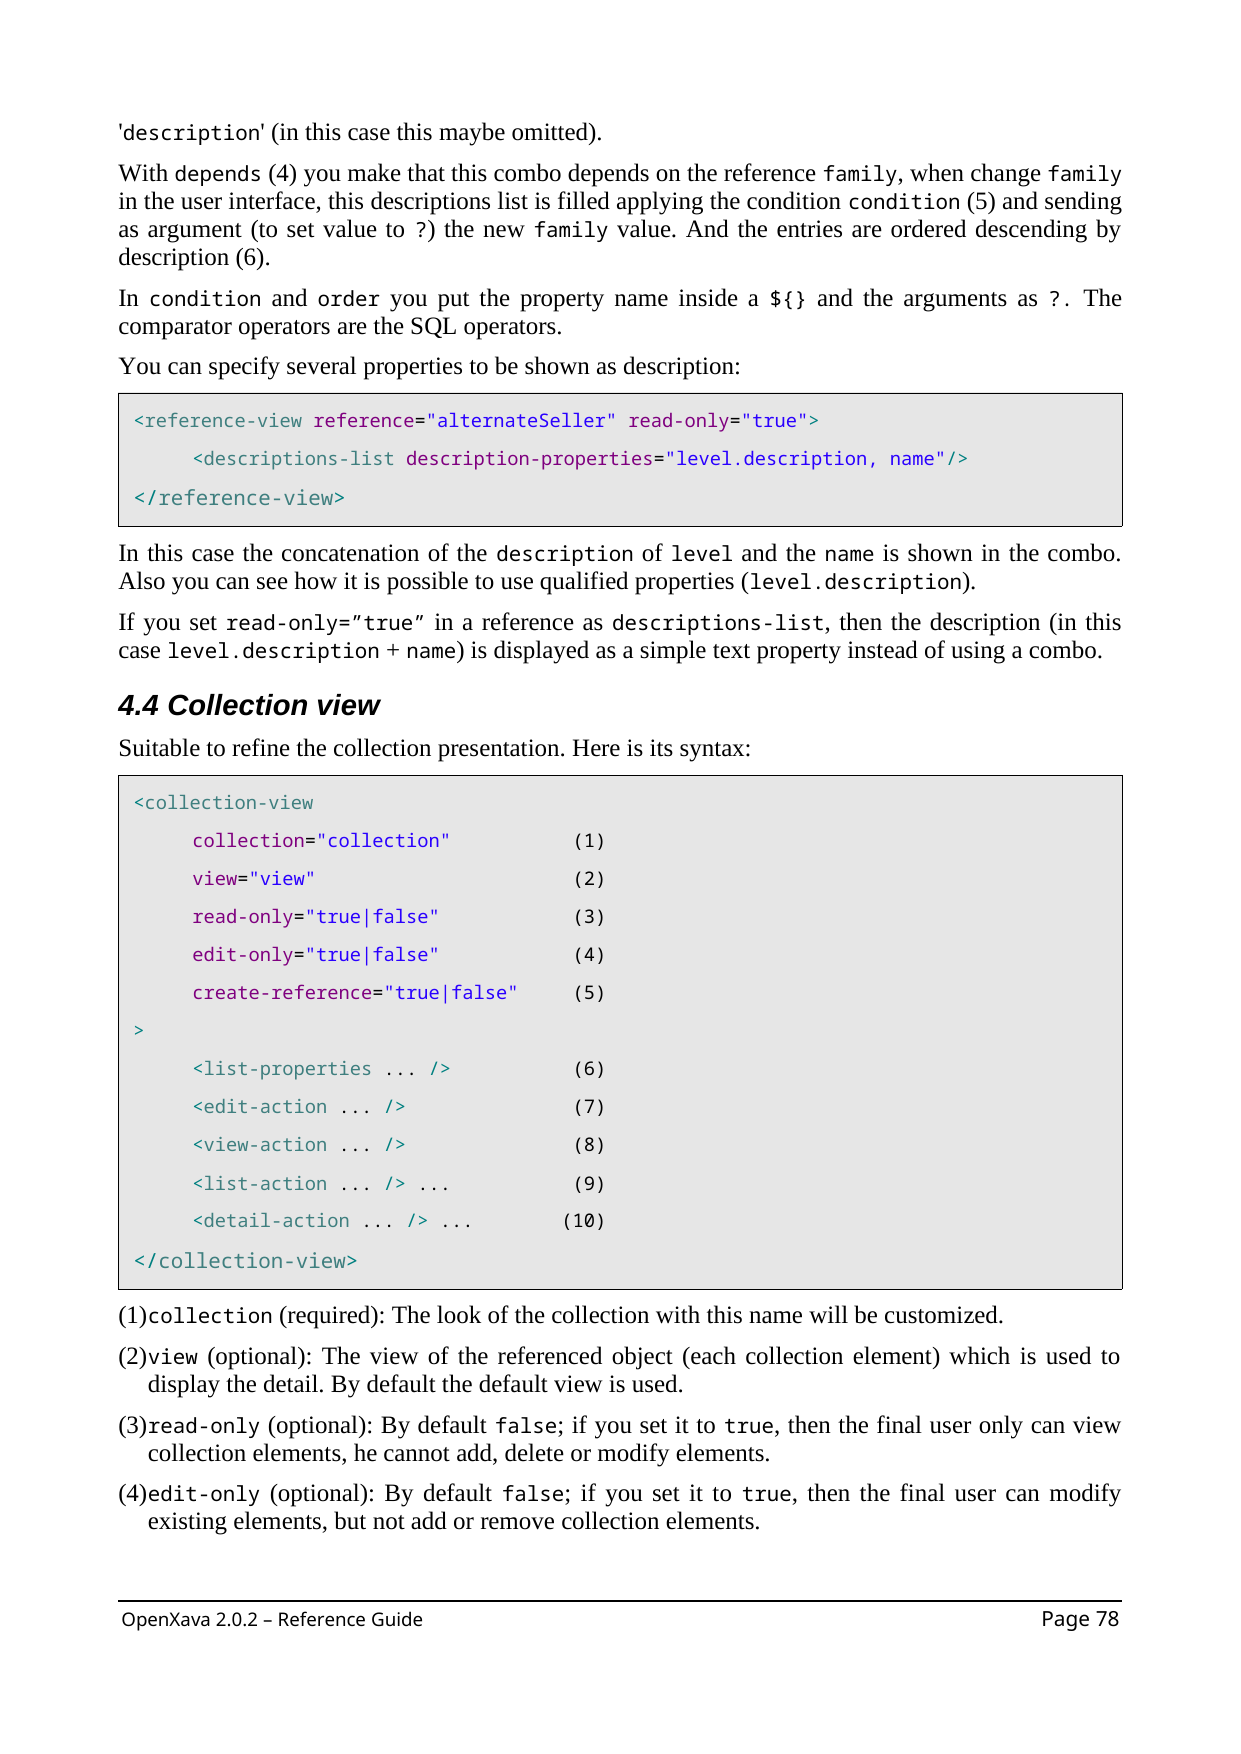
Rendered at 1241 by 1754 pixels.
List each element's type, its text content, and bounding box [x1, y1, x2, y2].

text create-reference="true|false" (5) [119, 965, 1122, 1003]
text collection="collection" (1) [119, 813, 1122, 851]
text <descriptions-list description-properties="level.description, name"/> [119, 430, 1122, 468]
text edit-only="true|false" (4) [119, 927, 1122, 965]
text If you set read-only=”true” in a reference as descriptions-list, then the description (in this case level.description + name) is displayed as a simple text property instead of using a combo. [118, 608, 1122, 664]
text <collection-view [119, 776, 1122, 813]
text <detail-action ... /> ... (10) [119, 1193, 1122, 1231]
text In condition and order you put the property name inside a ${} and the arguments as ?. The comparator operators are the SQL operators. [118, 284, 1122, 340]
text <list-properties ... /> (6) [119, 1041, 1122, 1079]
text You can specify several properties to be shown as description: [118, 352, 1122, 380]
text read-only="true|false" (3) [119, 889, 1122, 927]
text view="view" (2) [119, 851, 1122, 889]
subtitle Collection view [118, 689, 1122, 722]
text 'description' (in this case this maybe omitted). [118, 118, 1122, 146]
text Suitable to refine the collection presentation. Here is its syntax: [118, 734, 1122, 762]
text <list-action ... /> ... (9) [119, 1155, 1122, 1193]
list read-only (optional): By default false; if you set it to true, then the final user only can view collection elements, he cannot add, delete or modify elements. [118, 1411, 1122, 1467]
list edit-only (optional): By default false; if you set it to true, then the final user can modify existing elements, but not add or remove collection elements. [118, 1479, 1122, 1535]
text <edit-action ... /> (7) [119, 1079, 1122, 1117]
text <reference-view reference="alternateSeller" read-only="true"> [119, 394, 1122, 430]
list collection (required): The look of the collection with this name will be customized. [118, 1302, 1122, 1330]
text <view-action ... /> (8) [119, 1117, 1122, 1155]
text </reference-view> [119, 468, 1122, 526]
list view (optional): The view of the referenced object (each collection element) which is used to display the detail. By default the default view is used. [118, 1342, 1122, 1398]
text > [119, 1003, 1122, 1041]
text With depends (4) you make that this combo depends on the reference family, when change family in the user interface, this descriptions list is filled applying the condition condition (5) and sending as argument (to set value to ?) the new family value. And the entries are ordered descending by description (6). [118, 159, 1122, 271]
text In this case the concatenation of the description of level and the name is shown in the combo. Also you can see how it is possible to use qualified properties (level.description). [118, 539, 1122, 595]
text </collection-view> [119, 1231, 1122, 1289]
